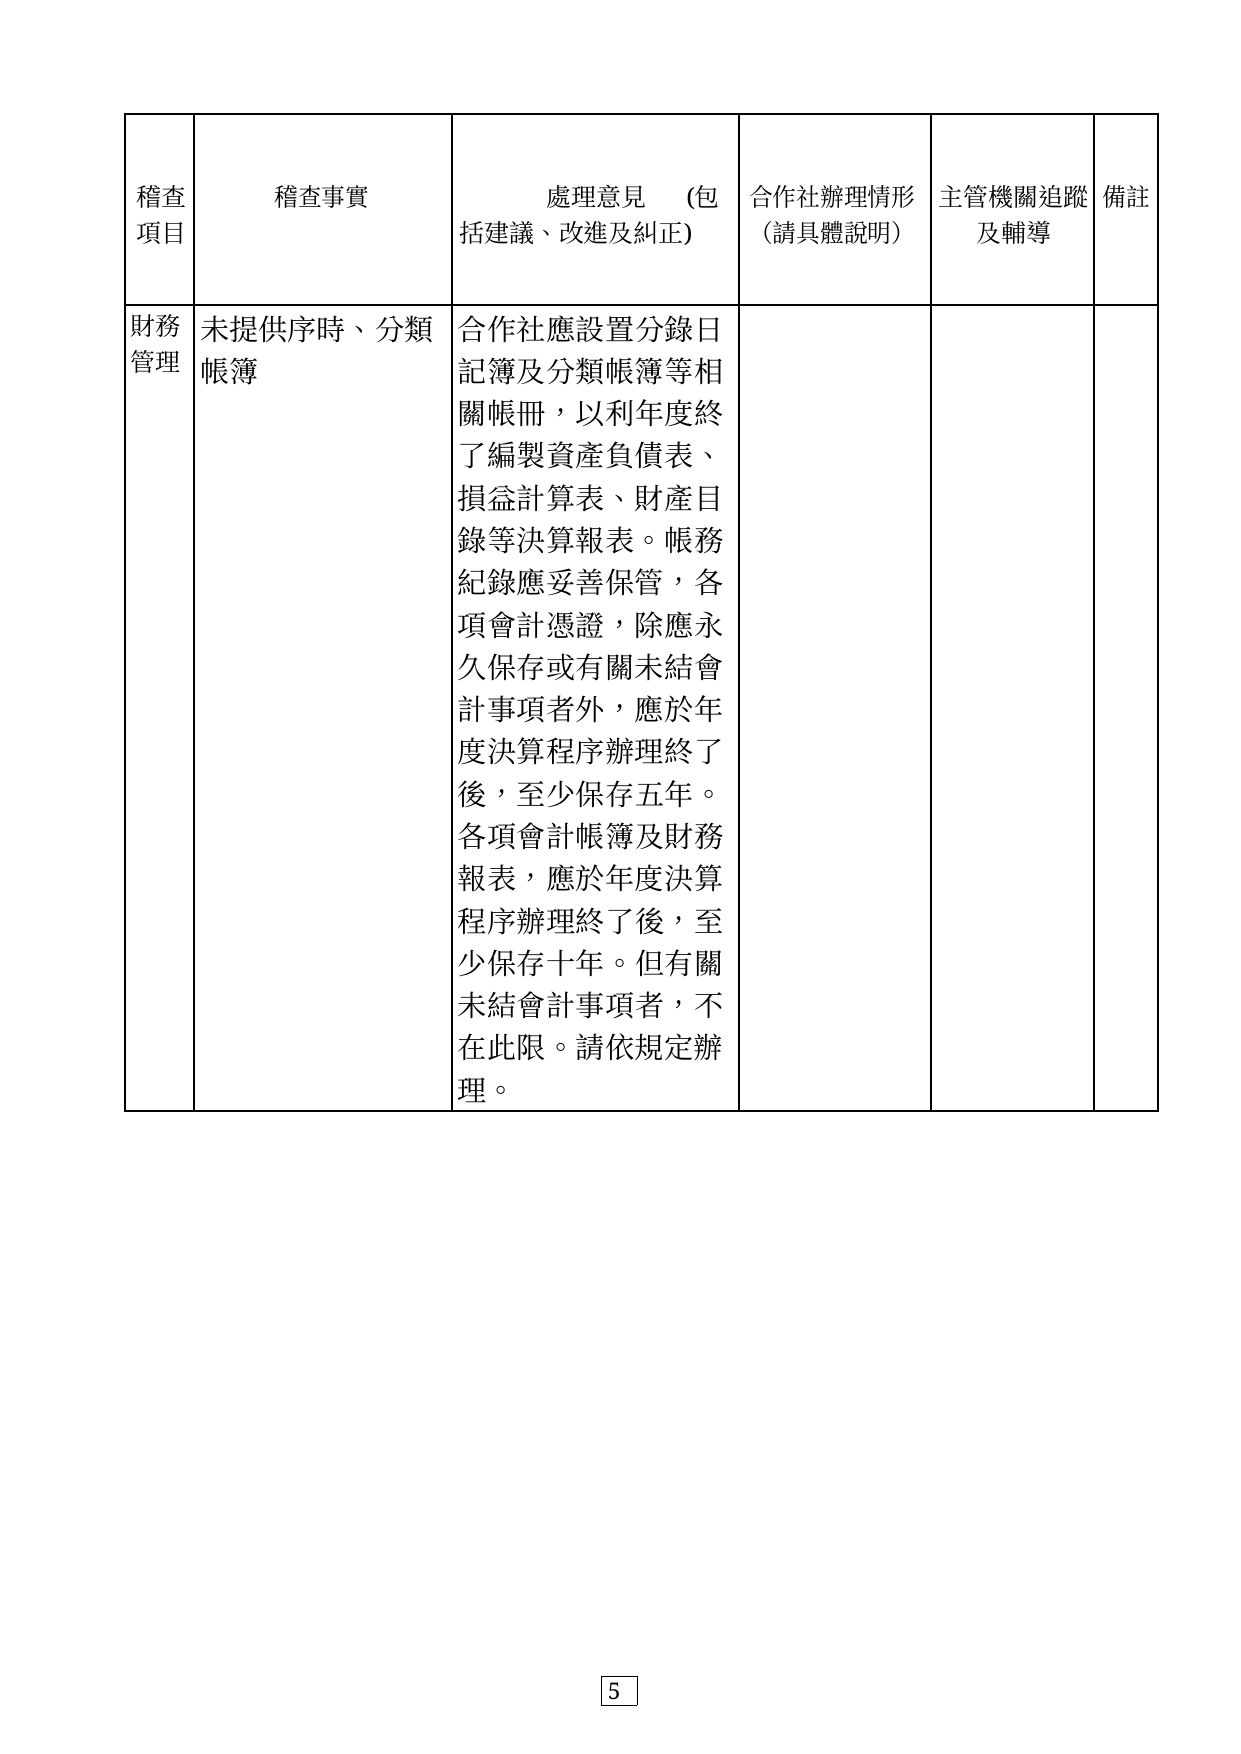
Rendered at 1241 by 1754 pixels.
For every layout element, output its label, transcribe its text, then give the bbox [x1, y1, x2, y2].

table_cell 未提供序時、分類帳簿 [195, 306, 451, 1110]
table_header 合作社辦理情形 （請具體說明） [740, 115, 930, 304]
table_header 稽查事實 [195, 115, 451, 304]
table_header 稽查項目 [126, 115, 193, 304]
table_header 處理意見 (包括建議、改進及糾正) [453, 115, 738, 304]
table_cell [932, 306, 1093, 1110]
table_header 主管機關追蹤及輔導 [932, 115, 1093, 304]
table_cell [740, 306, 930, 1110]
table_header 備註 [1095, 115, 1157, 304]
table_cell 財務管理 [126, 306, 193, 1110]
table_cell [1095, 306, 1157, 1110]
table_cell 合作社應設置分錄日記簿及分類帳簿等相關帳冊，以利年度終了編製資產負債表、損益計算表、財產目錄等決算報表。帳務紀錄應妥善保管，各項會計憑證，除應永久保存或有關未結會計事項者外，應於年度決算程序辦理終了後，至少保存五年。各項會計帳簿及財務報表，應於年度決算程序辦理終了後，至少保存十年。但有關未結會計事項者，不在此限。請依規定辦理。 [453, 306, 738, 1110]
